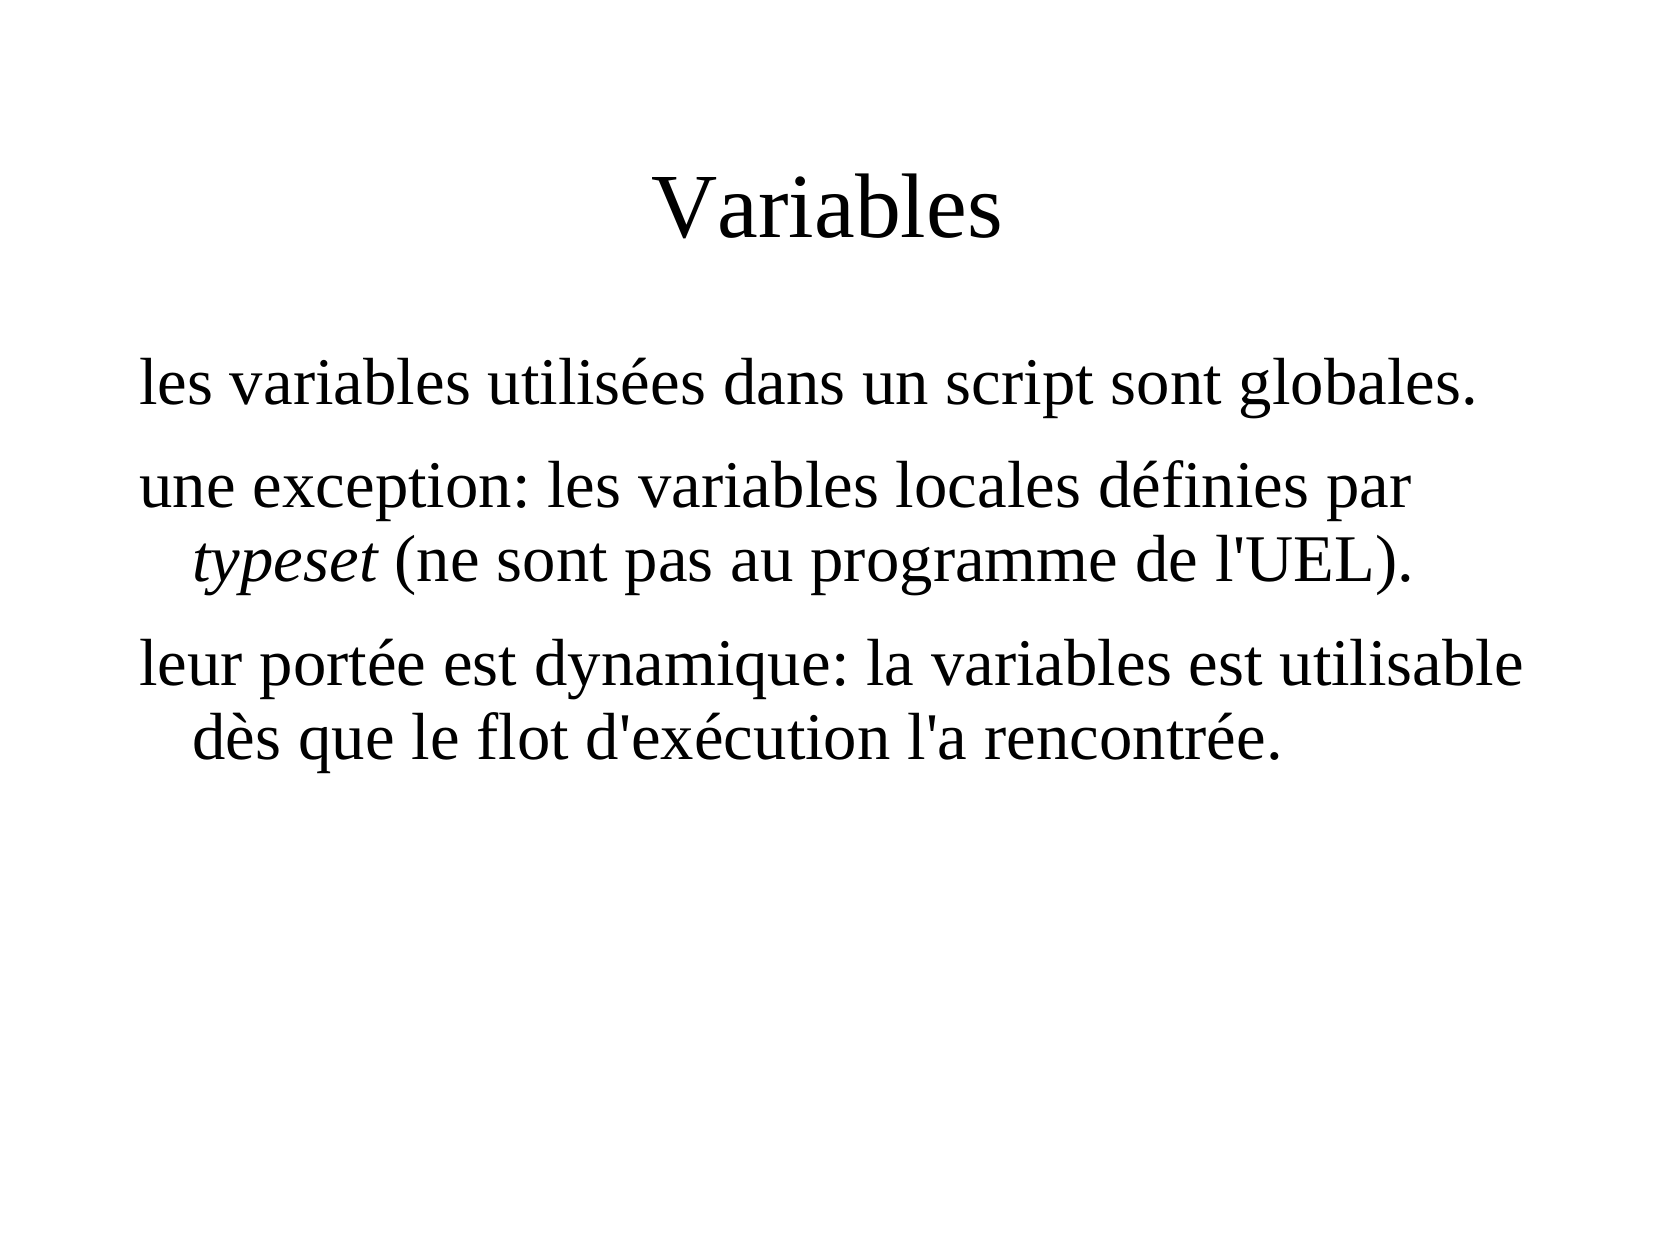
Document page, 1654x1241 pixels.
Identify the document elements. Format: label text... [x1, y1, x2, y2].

title Variables [121, 102, 1534, 311]
list les variables utilisées dans un script sont globales. une exception: les variables locales définies par typeset (ne sont pas au programme de l'UEL). leur portée est dynamique: la variables est utilisable dès que le flot d'exécution l'a rencontrée. [121, 344, 1534, 1127]
